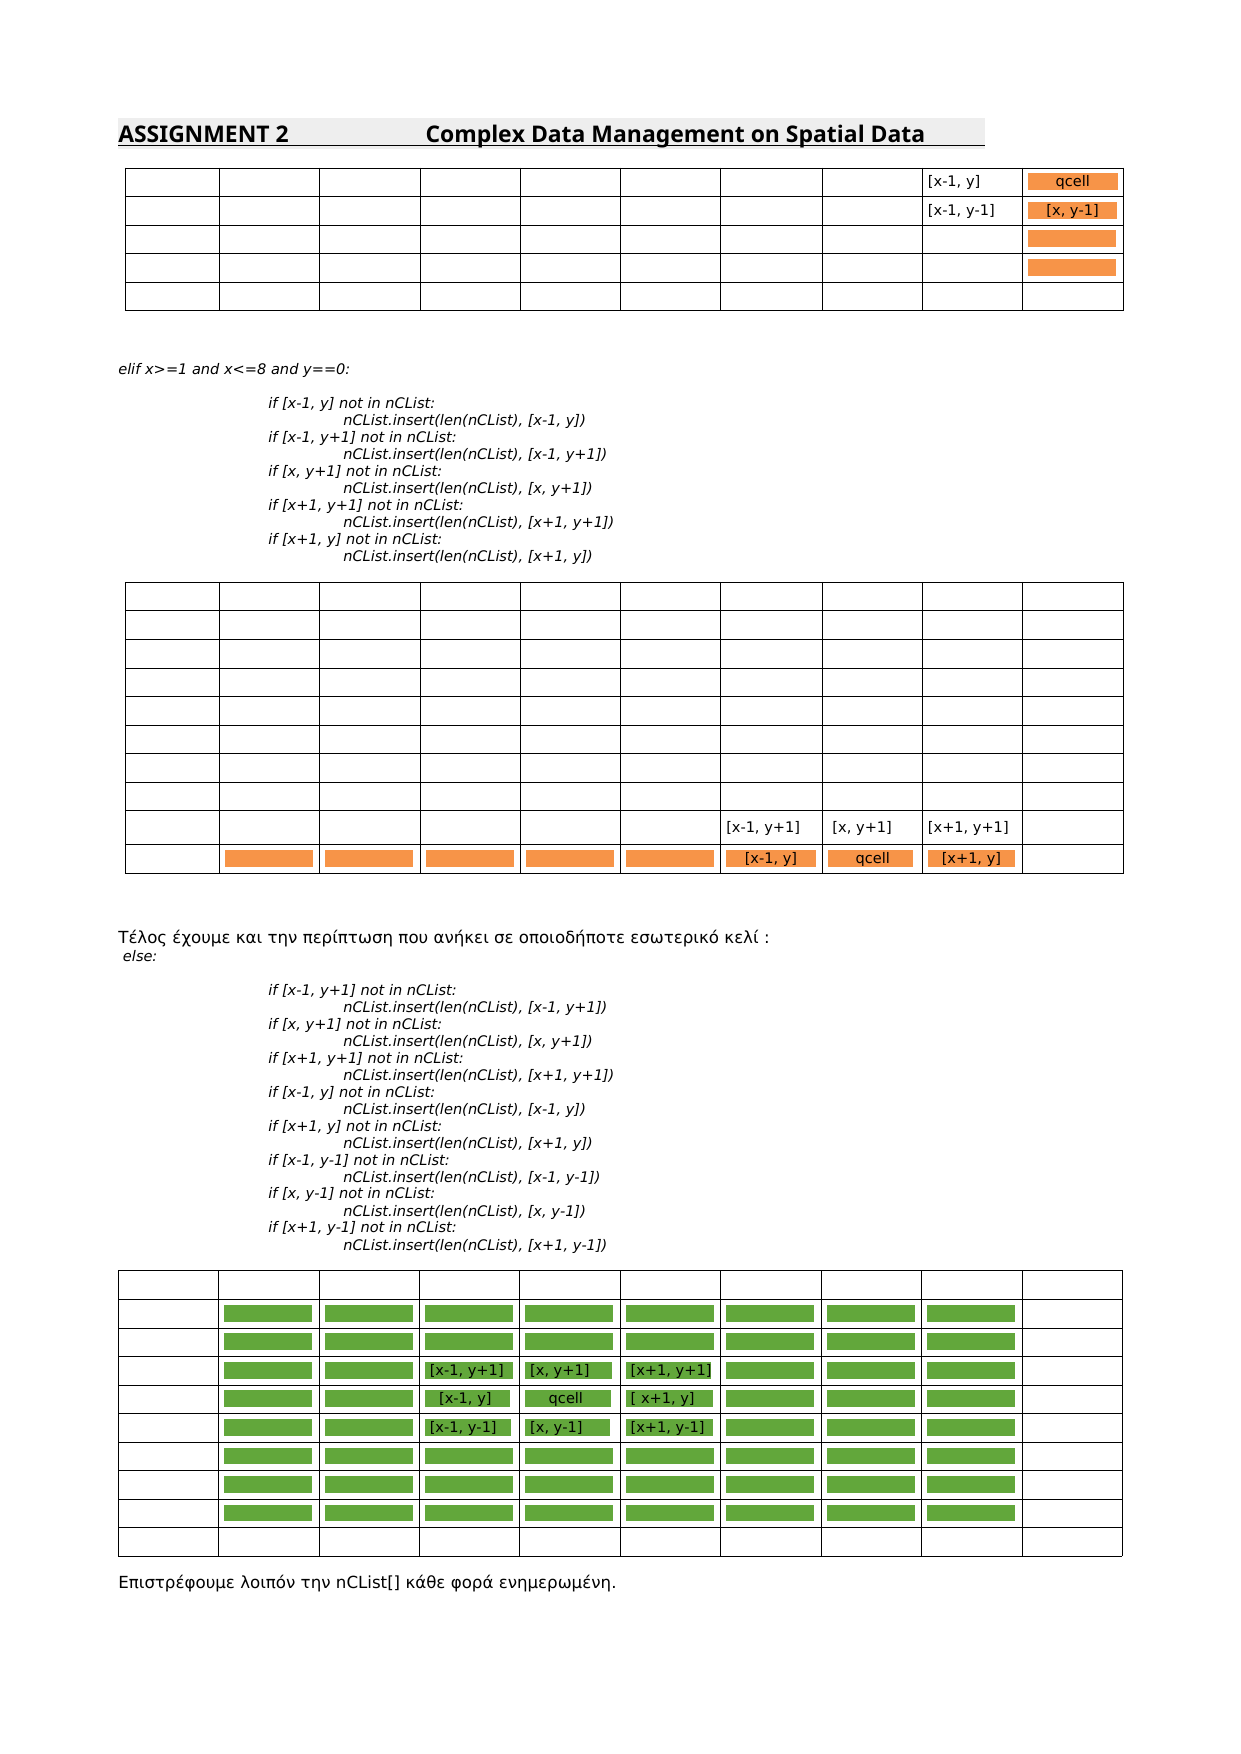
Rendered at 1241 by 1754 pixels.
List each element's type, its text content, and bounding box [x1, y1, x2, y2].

table_header [923, 583, 1022, 610]
table_cell [822, 1500, 921, 1527]
table_cell [621, 1443, 720, 1470]
table_cell [1023, 1300, 1122, 1327]
table_cell [822, 1300, 921, 1327]
table_cell [721, 197, 822, 224]
table_cell [119, 1300, 218, 1327]
text nCList.insert(len(nCList), [x+1, y-1]) [118, 1236, 1122, 1253]
table_cell [721, 1414, 821, 1442]
text nCList.insert(len(nCList), [x+1, y]) [118, 1134, 1122, 1151]
text if [x-1, y+1] not in nCList: [118, 429, 1122, 446]
table_cell [320, 1414, 419, 1442]
table_cell [721, 254, 822, 282]
table_cell [421, 254, 520, 282]
table_cell [1023, 1443, 1122, 1470]
table_cell [923, 226, 1022, 253]
table_cell [721, 611, 822, 639]
table_cell [126, 169, 219, 196]
table_cell [219, 1500, 319, 1527]
table_cell [119, 1386, 218, 1413]
table_cell [1023, 754, 1123, 782]
table_cell [621, 1329, 720, 1356]
table_cell [1023, 226, 1123, 253]
table_cell [421, 669, 520, 696]
text Επιστρέφουμε λοιπόν την nCList[] κάθε φορά ενημερωμένη. [118, 1573, 1122, 1592]
table_cell [621, 1300, 720, 1327]
table_cell [119, 1414, 218, 1442]
text nCList.insert(len(nCList), [x-1, y-1]) [118, 1168, 1122, 1185]
table_cell [822, 1471, 921, 1499]
table_header [320, 1271, 419, 1299]
table_cell [x+1, y+1] [621, 1357, 720, 1384]
text if [x-1, y-1] not in nCList: [118, 1151, 1122, 1168]
table_cell [220, 169, 319, 196]
table_cell [119, 1500, 218, 1527]
table_cell [219, 1414, 319, 1442]
table_header [320, 583, 420, 610]
table_cell [421, 811, 520, 844]
table_cell [621, 197, 720, 224]
text nCList.insert(len(nCList), [x, y+1]) [118, 480, 1122, 497]
table_cell [x, y+1] [823, 811, 922, 844]
table_cell [126, 254, 219, 282]
table_cell [721, 640, 822, 667]
table_cell [219, 1386, 319, 1413]
table_cell [521, 697, 620, 724]
table_cell [220, 754, 319, 782]
table_cell [ x+1, y] [621, 1386, 720, 1413]
text if [x-1, y] not in nCList: [118, 1083, 1122, 1101]
table_cell [922, 1443, 1022, 1470]
table_cell [922, 1357, 1022, 1384]
table_cell [923, 283, 1022, 310]
table_cell [126, 197, 219, 224]
table_cell [823, 783, 922, 810]
table_cell [220, 783, 319, 810]
table_cell [320, 254, 420, 282]
table_cell [721, 697, 822, 724]
table_cell qcell [520, 1386, 620, 1413]
table_cell [822, 1329, 921, 1356]
table_cell [421, 697, 520, 724]
text if [x-1, y+1] not in nCList: [118, 982, 1122, 999]
table_cell [621, 226, 720, 253]
table_cell [220, 611, 319, 639]
table_cell [721, 226, 822, 253]
table_header [420, 1271, 519, 1299]
table_cell [923, 754, 1022, 782]
table_cell [521, 845, 620, 872]
table_header [220, 583, 319, 610]
text nCList.insert(len(nCList), [x+1, y+1]) [118, 1067, 1122, 1083]
table_cell [320, 726, 420, 753]
table_header [621, 583, 720, 610]
table_cell [922, 1471, 1022, 1499]
table_cell [621, 611, 720, 639]
table_cell [721, 669, 822, 696]
table_cell [320, 783, 420, 810]
text if [x+1, y] not in nCList: [118, 1117, 1122, 1134]
text nCList.insert(len(nCList), [x+1, y]) [118, 548, 1122, 565]
table_cell [220, 811, 319, 844]
table_cell [1023, 811, 1123, 844]
table_header [1023, 1271, 1122, 1299]
table_cell [320, 226, 420, 253]
table_cell [119, 1443, 218, 1470]
table_cell [621, 1471, 720, 1499]
table_cell [721, 1300, 821, 1327]
text Τέλος έχουμε και την περίπτωση που ανήκει σε οποιοδήποτε εσωτερικό κελί : [118, 928, 1122, 948]
table_header [1023, 583, 1123, 610]
table_cell [220, 697, 319, 724]
table_cell [922, 1500, 1022, 1527]
table_cell [621, 1500, 720, 1527]
table_cell [621, 697, 720, 724]
table_cell [1023, 1500, 1122, 1527]
table_cell [923, 640, 1022, 667]
table_cell [126, 726, 219, 753]
table_cell [520, 1329, 620, 1356]
table_cell [1023, 640, 1123, 667]
table_cell [x-1, y+1] [420, 1357, 519, 1384]
table_cell [320, 1329, 419, 1356]
table_cell [x+1, y-1] [621, 1414, 720, 1442]
table_cell [x+1, y+1] [923, 811, 1022, 844]
table_cell [521, 169, 620, 196]
table_cell [420, 1329, 519, 1356]
text if [x, y-1] not in nCList: [118, 1185, 1122, 1202]
table_cell [126, 226, 219, 253]
table_cell [1023, 845, 1123, 872]
table_cell [320, 1443, 419, 1470]
table_cell [823, 254, 922, 282]
text nCList.insert(len(nCList), [x-1, y+1]) [118, 999, 1122, 1016]
table_cell [219, 1329, 319, 1356]
table_cell [320, 283, 420, 310]
table_cell qcell [1023, 169, 1123, 196]
table_cell [822, 1386, 921, 1413]
table_cell [126, 811, 219, 844]
table_cell [520, 1500, 620, 1527]
table_cell [320, 1300, 419, 1327]
table_cell [521, 811, 620, 844]
table_cell [320, 1386, 419, 1413]
table_cell [220, 669, 319, 696]
table_cell [823, 669, 922, 696]
table_cell [721, 283, 822, 310]
table_cell [421, 226, 520, 253]
table_cell [823, 226, 922, 253]
table_cell [621, 811, 720, 844]
table_cell [1023, 1386, 1122, 1413]
table_cell [521, 254, 620, 282]
table_cell [721, 1528, 821, 1556]
table_header [823, 583, 922, 610]
table_cell [1023, 283, 1123, 310]
table_cell [219, 1443, 319, 1470]
table_cell [922, 1386, 1022, 1413]
table_cell [721, 1471, 821, 1499]
table_cell [x+1, y] [923, 845, 1022, 872]
table_header [621, 1271, 720, 1299]
table_cell [x-1, y] [923, 169, 1022, 196]
table_cell [521, 226, 620, 253]
table_cell [420, 1528, 519, 1556]
table_cell [520, 1528, 620, 1556]
table_cell [219, 1528, 319, 1556]
table_cell [1023, 669, 1123, 696]
table_cell [621, 1528, 720, 1556]
table_cell [320, 1528, 419, 1556]
table_cell [220, 726, 319, 753]
table_cell [520, 1443, 620, 1470]
table_cell [521, 283, 620, 310]
table_cell [1023, 726, 1123, 753]
table_cell [126, 783, 219, 810]
table_cell [823, 726, 922, 753]
table_cell [621, 254, 720, 282]
table_header [421, 583, 520, 610]
table_cell [126, 697, 219, 724]
table_cell [119, 1329, 218, 1356]
table_cell [320, 845, 420, 872]
table_cell [520, 1471, 620, 1499]
table_cell [1023, 611, 1123, 639]
table_cell [x, y+1] [520, 1357, 620, 1384]
table_cell [320, 697, 420, 724]
table_cell [1023, 1471, 1122, 1499]
table_cell [320, 1471, 419, 1499]
text nCList.insert(len(nCList), [x+1, y+1]) [118, 514, 1122, 531]
table_cell [922, 1300, 1022, 1327]
table_header [126, 583, 219, 610]
table_cell [1023, 1414, 1122, 1442]
table_cell [320, 1500, 419, 1527]
table_cell [520, 1300, 620, 1327]
table_cell [823, 697, 922, 724]
table_cell [1023, 697, 1123, 724]
text if [x, y+1] not in nCList: [118, 1016, 1122, 1033]
text nCList.insert(len(nCList), [x-1, y]) [118, 1101, 1122, 1117]
table_cell [823, 283, 922, 310]
table_cell [1023, 783, 1123, 810]
table_cell [923, 611, 1022, 639]
table_cell [320, 169, 420, 196]
table_cell [823, 754, 922, 782]
table_cell [521, 197, 620, 224]
table_cell [421, 611, 520, 639]
table_cell [721, 754, 822, 782]
table_cell [621, 169, 720, 196]
table_cell [220, 197, 319, 224]
table_cell [621, 754, 720, 782]
text if [x-1, y] not in nCList: [118, 395, 1122, 412]
table_cell [421, 283, 520, 310]
table_cell [126, 845, 219, 872]
table_cell [126, 754, 219, 782]
table_header [521, 583, 620, 610]
text nCList.insert(len(nCList), [x-1, y]) [118, 412, 1122, 429]
table_cell [1023, 1329, 1122, 1356]
table_cell [126, 669, 219, 696]
table_cell [721, 169, 822, 196]
table_cell [320, 811, 420, 844]
table_header [721, 583, 822, 610]
table_cell [621, 845, 720, 872]
table_header [922, 1271, 1022, 1299]
table_cell [320, 611, 420, 639]
table_cell [126, 640, 219, 667]
table_cell [923, 254, 1022, 282]
text if [x+1, y] not in nCList: [118, 531, 1122, 548]
table_cell [119, 1471, 218, 1499]
table_cell [822, 1528, 921, 1556]
table_cell [823, 640, 922, 667]
table_cell [x-1, y+1] [721, 811, 822, 844]
table_cell [822, 1414, 921, 1442]
table_header [721, 1271, 821, 1299]
table_cell [220, 640, 319, 667]
table_cell [421, 640, 520, 667]
table_cell [621, 669, 720, 696]
table_cell [521, 726, 620, 753]
table_cell [721, 1329, 821, 1356]
table_cell [521, 611, 620, 639]
table_cell [922, 1414, 1022, 1442]
table_cell [421, 783, 520, 810]
table_cell [823, 197, 922, 224]
table_cell [922, 1329, 1022, 1356]
table_cell [421, 169, 520, 196]
table_cell [822, 1357, 921, 1384]
table_cell [521, 783, 620, 810]
table_cell [1023, 1528, 1122, 1556]
table_cell [220, 845, 319, 872]
table_cell [521, 669, 620, 696]
text else: [118, 948, 1122, 965]
table_cell [320, 640, 420, 667]
table_header [520, 1271, 620, 1299]
table_cell [x-1, y-1] [420, 1414, 519, 1442]
table_cell [220, 254, 319, 282]
table_header [822, 1271, 921, 1299]
table_cell [x, y-1] [520, 1414, 620, 1442]
table_cell [421, 754, 520, 782]
table_cell [220, 283, 319, 310]
table_cell [521, 754, 620, 782]
table_cell [420, 1443, 519, 1470]
table_cell [721, 783, 822, 810]
table_header [219, 1271, 319, 1299]
table_cell [219, 1471, 319, 1499]
table_cell [1023, 1357, 1122, 1384]
table_cell [119, 1528, 218, 1556]
table_cell [421, 726, 520, 753]
table_cell [721, 1443, 821, 1470]
text nCList.insert(len(nCList), [x-1, y+1]) [118, 446, 1122, 463]
table_cell [923, 669, 1022, 696]
table_cell [320, 754, 420, 782]
table_cell [421, 197, 520, 224]
table_cell [923, 726, 1022, 753]
table_cell [x-1, y] [721, 845, 822, 872]
text if [x+1, y+1] not in nCList: [118, 497, 1122, 514]
table_cell [923, 783, 1022, 810]
text if [x+1, y+1] not in nCList: [118, 1049, 1122, 1067]
table_cell [219, 1357, 319, 1384]
table_cell [721, 1500, 821, 1527]
table_cell [923, 697, 1022, 724]
text nCList.insert(len(nCList), [x, y-1]) [118, 1202, 1122, 1219]
table_cell [1023, 254, 1123, 282]
table_cell [320, 197, 420, 224]
table_cell [x, y-1] [1023, 197, 1123, 224]
table_cell qcell [823, 845, 922, 872]
table_cell [119, 1357, 218, 1384]
table_cell [320, 1357, 419, 1384]
table_header [119, 1271, 218, 1299]
table_cell [621, 783, 720, 810]
table_cell [320, 669, 420, 696]
table_cell [x-1, y-1] [923, 197, 1022, 224]
table_cell [822, 1443, 921, 1470]
table_cell [621, 726, 720, 753]
table_cell [823, 169, 922, 196]
text elif x>=1 and x<=8 and y==0: [118, 361, 1122, 378]
table_cell [420, 1471, 519, 1499]
text nCList.insert(len(nCList), [x, y+1]) [118, 1033, 1122, 1049]
table_cell [621, 640, 720, 667]
table_cell [126, 283, 219, 310]
text if [x+1, y-1] not in nCList: [118, 1219, 1122, 1236]
table_cell [721, 1386, 821, 1413]
table_cell [621, 283, 720, 310]
table_cell [721, 1357, 821, 1384]
table_cell [922, 1528, 1022, 1556]
table_cell [823, 611, 922, 639]
table_cell [420, 1500, 519, 1527]
table_cell [126, 611, 219, 639]
table_cell [220, 226, 319, 253]
text if [x, y+1] not in nCList: [118, 463, 1122, 480]
table_cell [420, 1300, 519, 1327]
table_cell [721, 726, 822, 753]
table_cell [x-1, y] [420, 1386, 519, 1413]
table_cell [421, 845, 520, 872]
table_cell [521, 640, 620, 667]
table_cell [219, 1300, 319, 1327]
